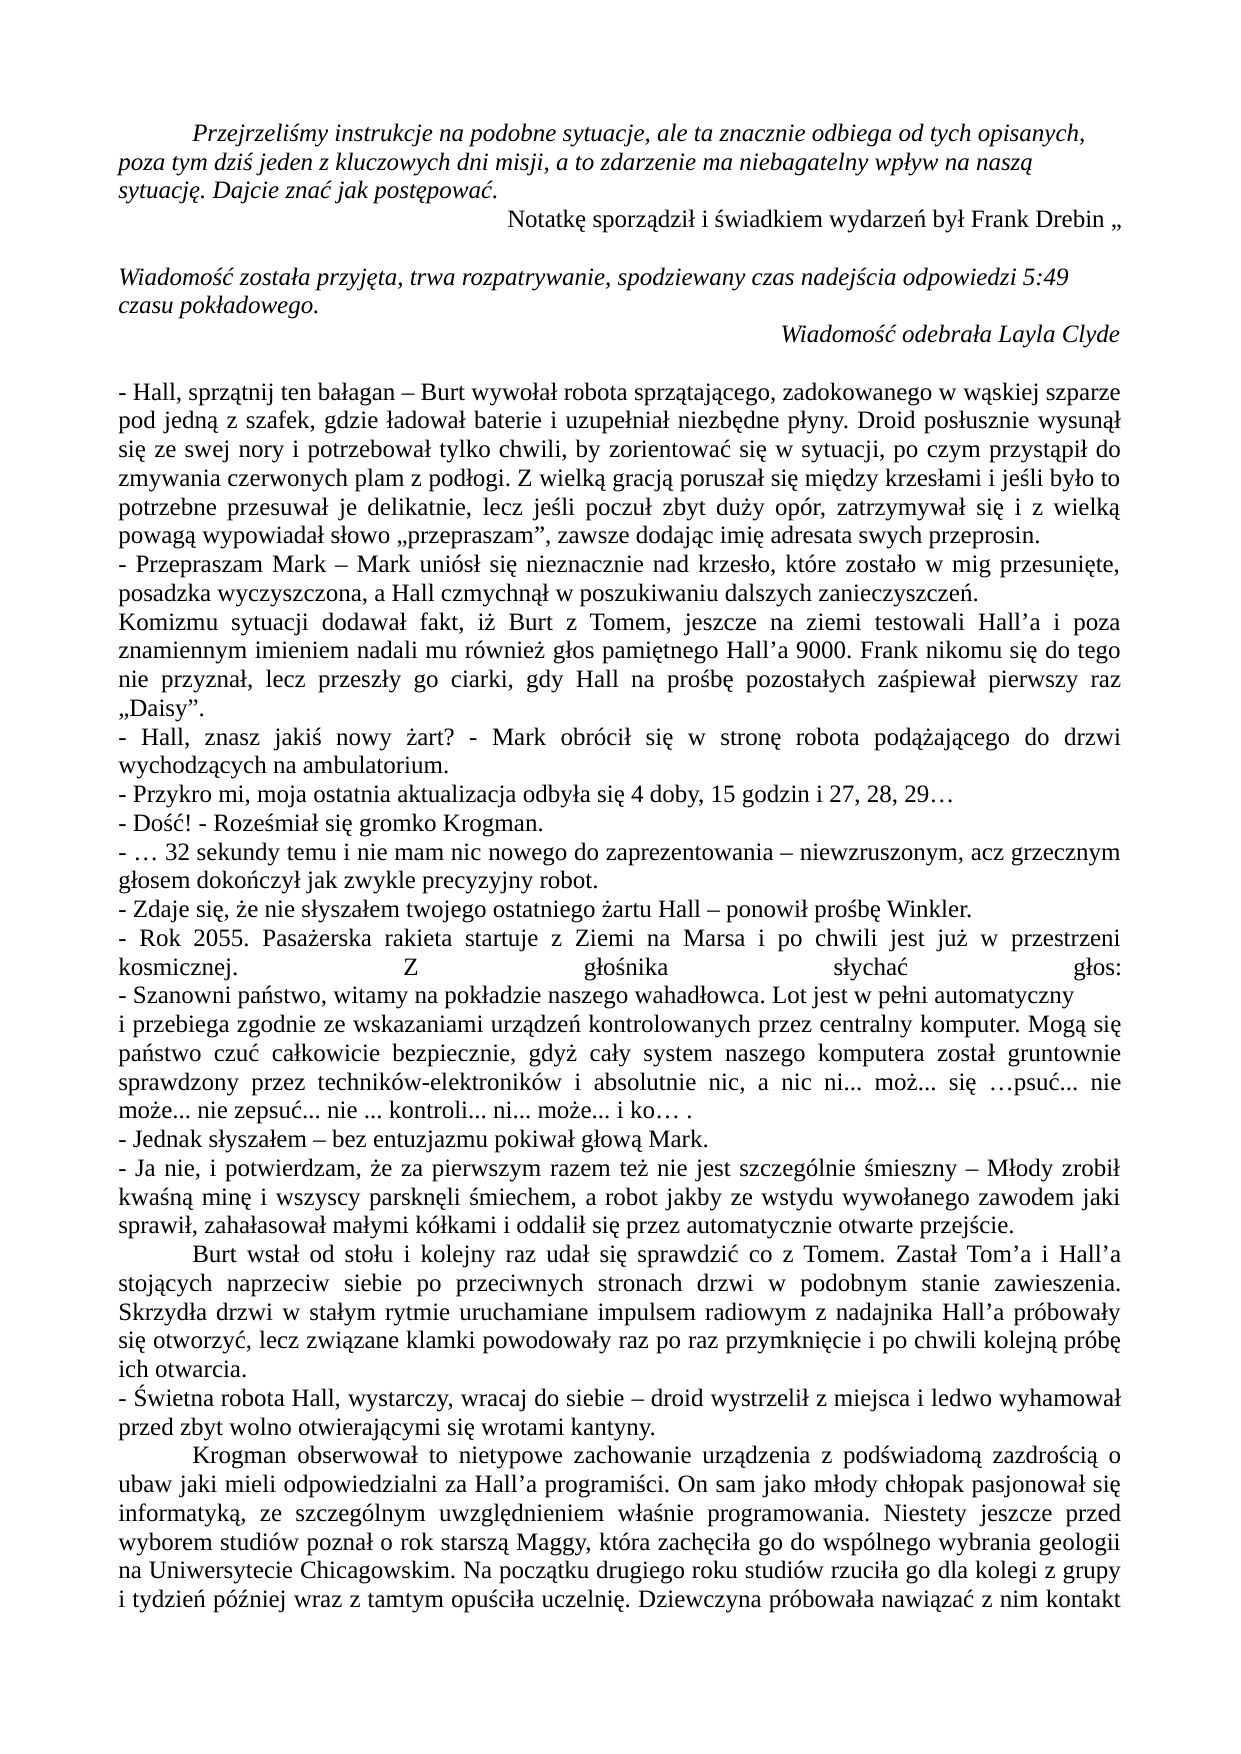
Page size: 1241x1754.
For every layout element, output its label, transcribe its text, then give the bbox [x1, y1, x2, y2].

text Komizmu sytuacji dodawał fakt, iż Burt z Tomem, jeszcze na ziemi testowali Hall’a i poza znamiennym imieniem nadali mu również głos pamiętnego Hall’a 9000. Frank nikomu się do tego nie przyznał, lecz przeszły go ciarki, gdy Hall na prośbę pozostałych zaśpiewał pierwszy raz „Daisy”. [118, 607, 1122, 722]
text - Przepraszam Mark – Mark uniósł się nieznacznie nad krzesło, które zostało w mig przesunięte, posadzka wyczyszczona, a Hall czmychnął w poszukiwaniu dalszych zanieczyszczeń. [118, 549, 1122, 607]
text Burt wstał od stołu i kolejny raz udał się sprawdzić co z Tomem. Zastał Tom’a i Hall’a stojących naprzeciw siebie po przeciwnych stronach drzwi w podobnym stanie zawieszenia. Skrzydła drzwi w stałym rytmie uruchamiane impulsem radiowym z nadajnika Hall’a próbowały się otworzyć, lecz związane klamki powodowały raz po raz przymknięcie i po chwili kolejną próbę ich otwarcia. [118, 1239, 1122, 1383]
text - … 32 sekundy temu i nie mam nic nowego do zaprezentowania – niewzruszonym, acz grzecznym głosem dokończył jak zwykle precyzyjny robot. [118, 837, 1122, 894]
text - Ja nie, i potwierdzam, że za pierwszym razem też nie jest szczególnie śmieszny – Młody zrobił kwaśną minę i wszyscy parsknęli śmiechem, a robot jakby ze wstydu wywołanego zawodem jaki sprawił, zahałasował małymi kółkami i oddalił się przez automatycznie otwarte przejście. [118, 1153, 1122, 1239]
text Notatkę sporządził i świadkiem wydarzeń był Frank Drebin „ [118, 204, 1122, 233]
text Krogman obserwował to nietypowe zachowanie urządzenia z podświadomą zazdrością o ubaw jaki mieli odpowiedzialni za Hall’a programiści. On sam jako młody chłopak pasjonował się informatyką, ze szczególnym uwzględnieniem właśnie programowania. Niestety jeszcze przed wyborem studiów poznał o rok starszą Maggy, która zachęciła go do wspólnego wybrania geologii na Uniwersytecie Chicagowskim. Na początku drugiego roku studiów rzuciła go dla kolegi z grupy i tydzień później wraz z tamtym opuściła uczelnię. Dziewczyna próbowała nawiązać z nim kontakt [118, 1441, 1122, 1613]
text Przejrzeliśmy instrukcje na podobne sytuacje, ale ta znacznie odbiega od tych opisanych, poza tym dziś jeden z kluczowych dni misji, a to zdarzenie ma niebagatelny wpływ na naszą sytuację. Dajcie znać jak postępować. [118, 118, 1122, 204]
text - Świetna robota Hall, wystarczy, wracaj do siebie – droid wystrzelił z miejsca i ledwo wyhamował przed zbyt wolno otwierającymi się wrotami kantyny. [118, 1383, 1122, 1441]
text - Hall, znasz jakiś nowy żart? - Mark obrócił się w stronę robota podążającego do drzwi wychodzących na ambulatorium. [118, 722, 1122, 779]
text i przebiega zgodnie ze wskazaniami urządzeń kontrolowanych przez centralny komputer. Mogą się państwo czuć całkowicie bezpiecznie, gdyż cały system naszego komputera został gruntownie sprawdzony przez techników-elektroników i absolutnie nic, a nic ni... moż... się …psuć... nie może... nie zepsuć... nie ... kontroli... ni... może... i ko… . [118, 1009, 1122, 1124]
text - Dość! - Roześmiał się gromko Krogman. [118, 808, 1122, 837]
text - Rok 2055. Pasażerska rakieta startuje z Ziemi na Marsa i po chwili jest już w przestrzeni kosmicznej. Z głośnika słychać głos: - Szanowni państwo, witamy na pokładzie naszego wahadłowca. Lot jest w pełni automatyczny [118, 923, 1122, 1009]
text - Zdaje się, że nie słyszałem twojego ostatniego żartu Hall – ponowił prośbę Winkler. [118, 894, 1122, 923]
text - Przykro mi, moja ostatnia aktualizacja odbyła się 4 doby, 15 godzin i 27, 28, 29… [118, 779, 1122, 808]
text - Hall, sprzątnij ten bałagan – Burt wywołał robota sprzątającego, zadokowanego w wąskiej szparze pod jedną z szafek, gdzie ładował baterie i uzupełniał niezbędne płyny. Droid posłusznie wysunął się ze swej nory i potrzebował tylko chwili, by zorientować się w sytuacji, po czym przystąpił do zmywania czerwonych plam z podłogi. Z wielką gracją poruszał się między krzesłami i jeśli było to potrzebne przesuwał je delikatnie, lecz jeśli poczuł zbyt duży opór, zatrzymywał się i z wielką powagą wypowiadał słowo „przepraszam”, zawsze dodając imię adresata swych przeprosin. [118, 377, 1122, 549]
text - Jednak słyszałem – bez entuzjazmu pokiwał głową Mark. [118, 1124, 1122, 1153]
text Wiadomość odebrała Layla Clyde [118, 319, 1122, 348]
text Wiadomość została przyjęta, trwa rozpatrywanie, spodziewany czas nadejścia odpowiedzi 5:49 czasu pokładowego. [118, 262, 1122, 319]
